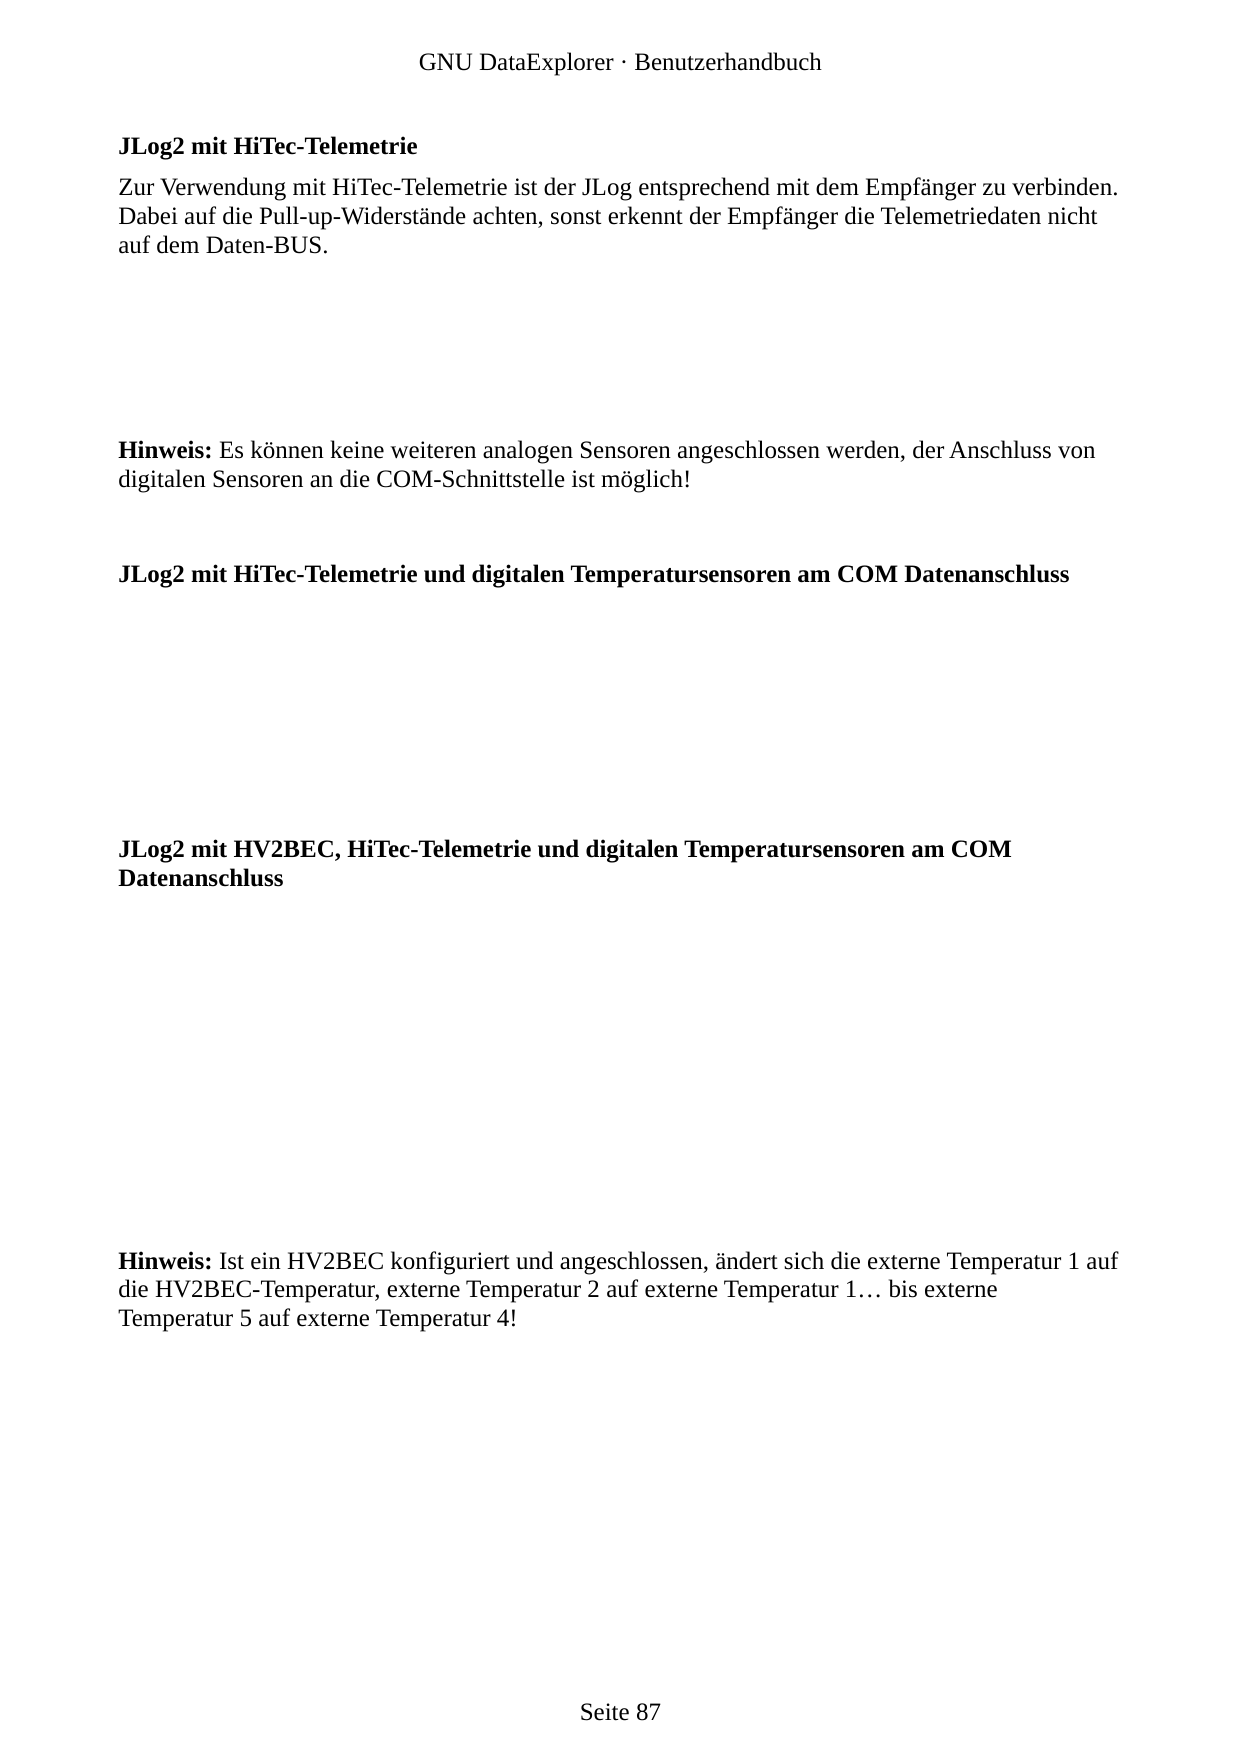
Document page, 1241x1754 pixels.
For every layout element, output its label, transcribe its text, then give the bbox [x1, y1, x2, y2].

text Hinweis: Ist ein HV2BEC konfiguriert und angeschlossen, ändert sich die externe Temperatur 1 auf die HV2BEC-Temperatur, externe Temperatur 2 auf externe Temperatur 1… bis externe Temperatur 5 auf externe Temperatur 4! [118, 1246, 1122, 1332]
subtitle JLog2 mit HiTec-Telemetrie und digitalen Temperatursensoren am COM Datenanschluss [118, 559, 1122, 588]
subtitle JLog2 mit HiTec-Telemetrie [118, 131, 1122, 160]
subtitle JLog2 mit HV2BEC, HiTec-Telemetrie und digitalen Temperatursensoren am COM Datenanschluss [118, 834, 1122, 892]
text Zur Verwendung mit HiTec-Telemetrie ist der JLog entsprechend mit dem Empfänger zu verbinden. Dabei auf die Pull-up-Widerstände achten, sonst erkennt der Empfänger die Telemetriedaten nicht auf dem Daten-BUS. [118, 172, 1122, 259]
text Hinweis: Es können keine weiteren analogen Sensoren angeschlossen werden, der Anschluss von digitalen Sensoren an die COM-Schnittstelle ist möglich! [118, 435, 1122, 493]
